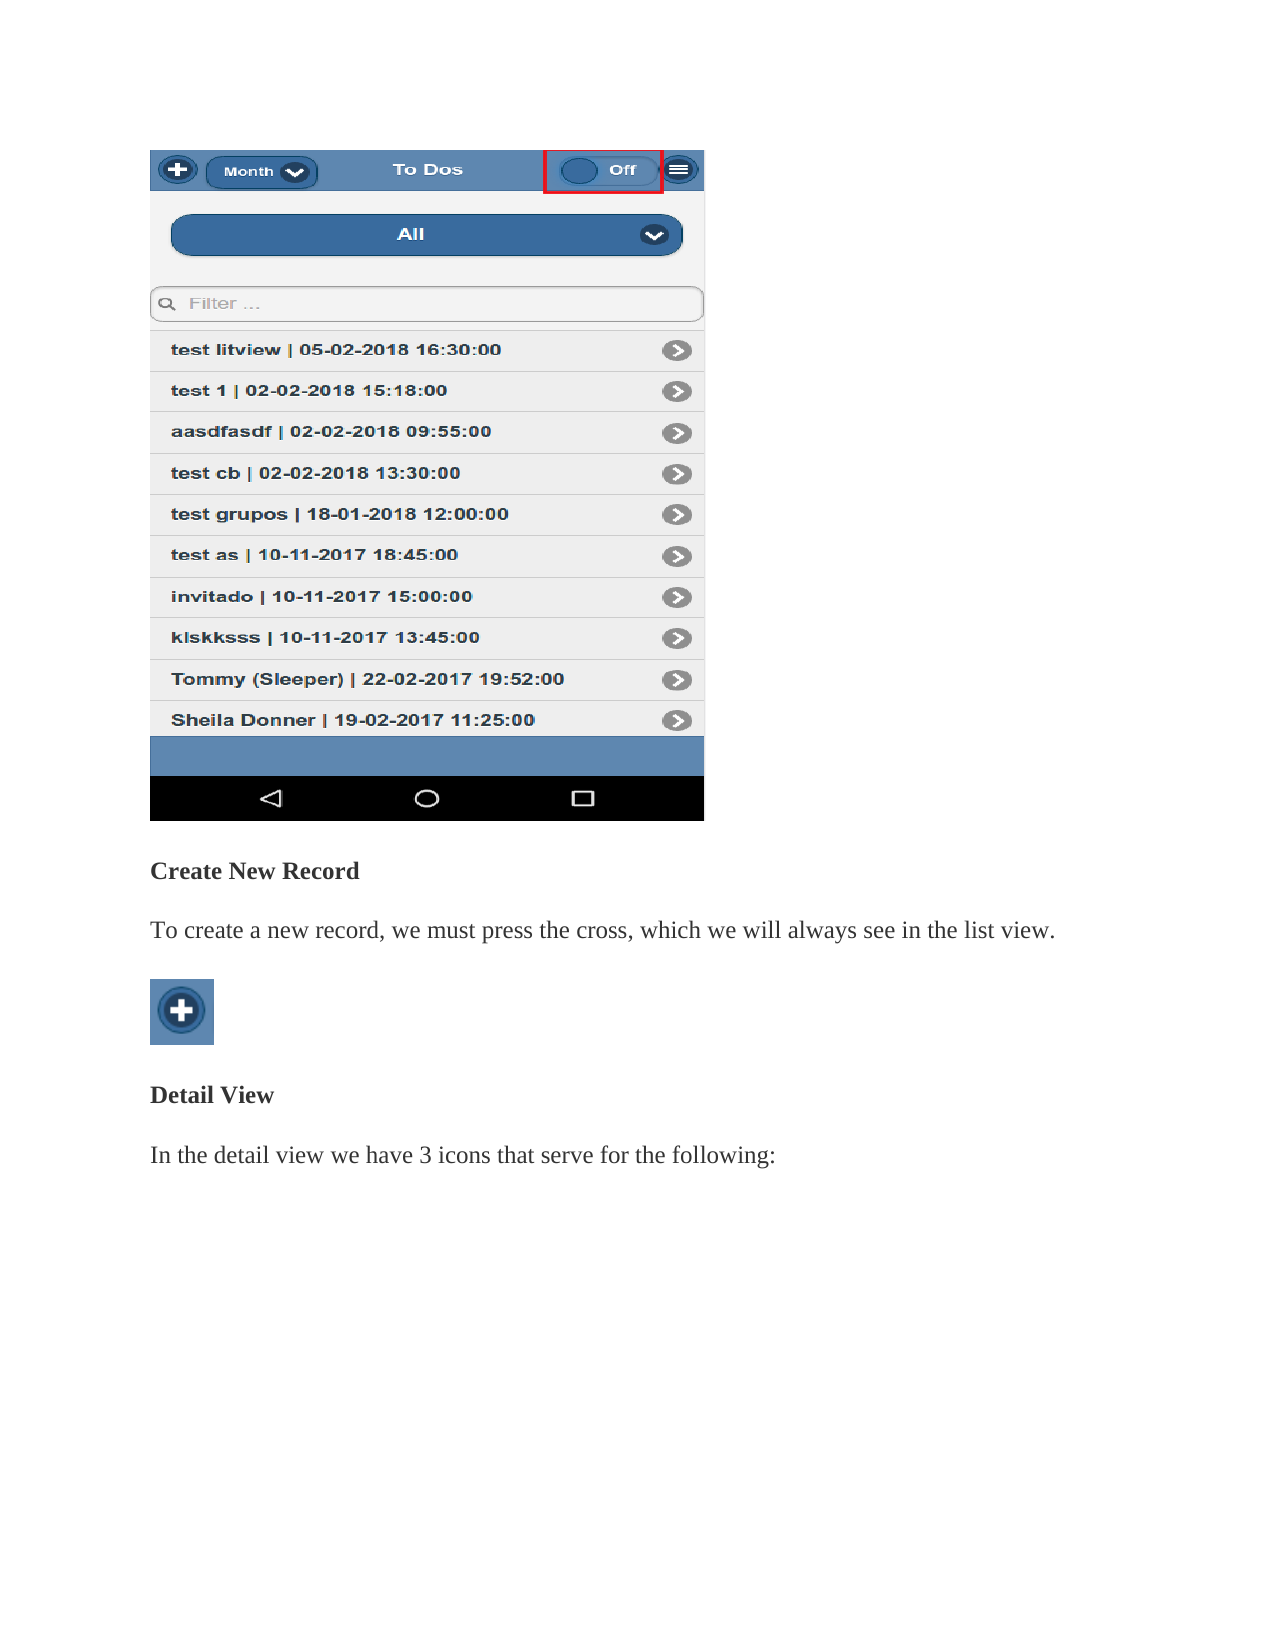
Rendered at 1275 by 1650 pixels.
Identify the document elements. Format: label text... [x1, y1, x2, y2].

subtitle Detail View [150, 1080, 1125, 1109]
text To create a new record, we must press the cross, which we will always see in the list view. [150, 915, 1125, 944]
text In the detail view we have 3 icons that serve for the following: [150, 1140, 1125, 1169]
picture [150, 150, 706, 821]
subtitle Create New Record [150, 856, 1125, 884]
picture [150, 979, 214, 1045]
